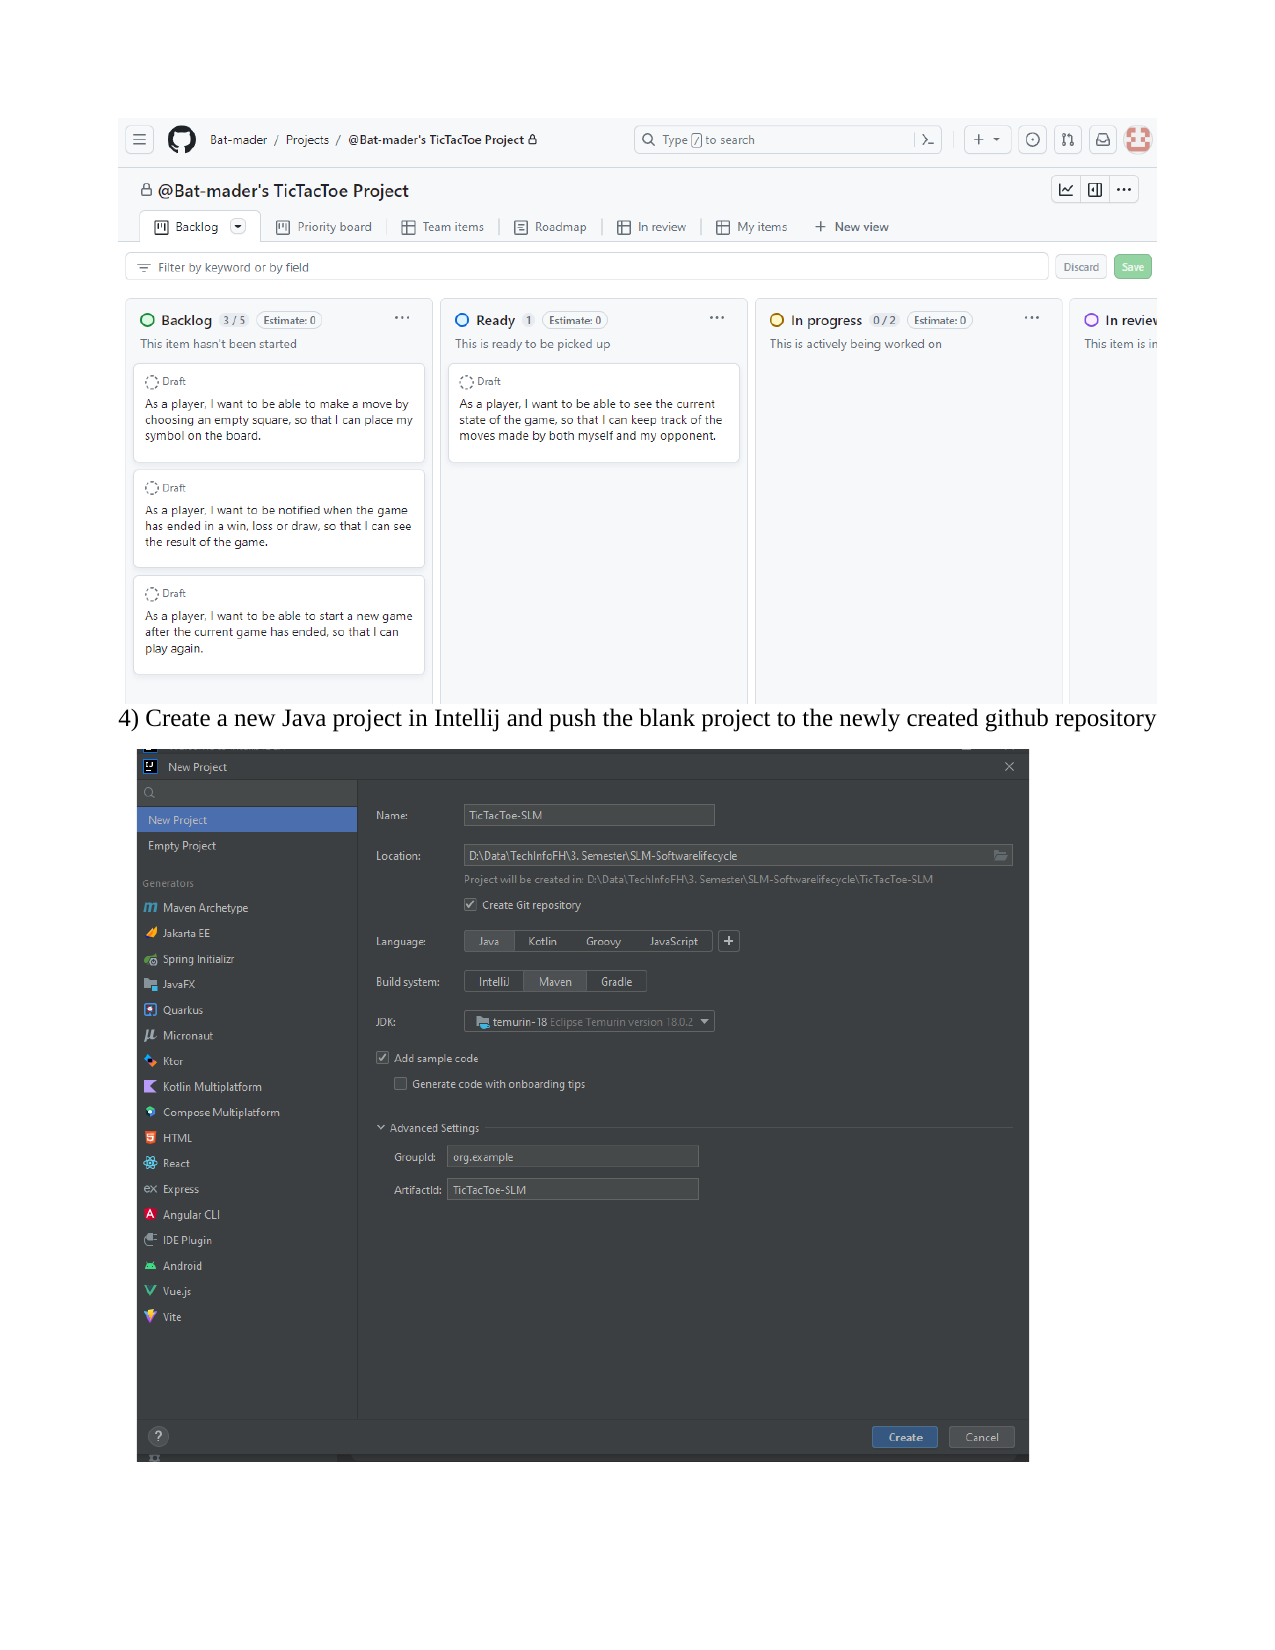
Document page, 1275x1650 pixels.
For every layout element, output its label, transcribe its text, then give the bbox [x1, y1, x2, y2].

text 4) Create a new Java project in Intellij and push the blank project to the newly created github repository [118, 704, 1157, 732]
